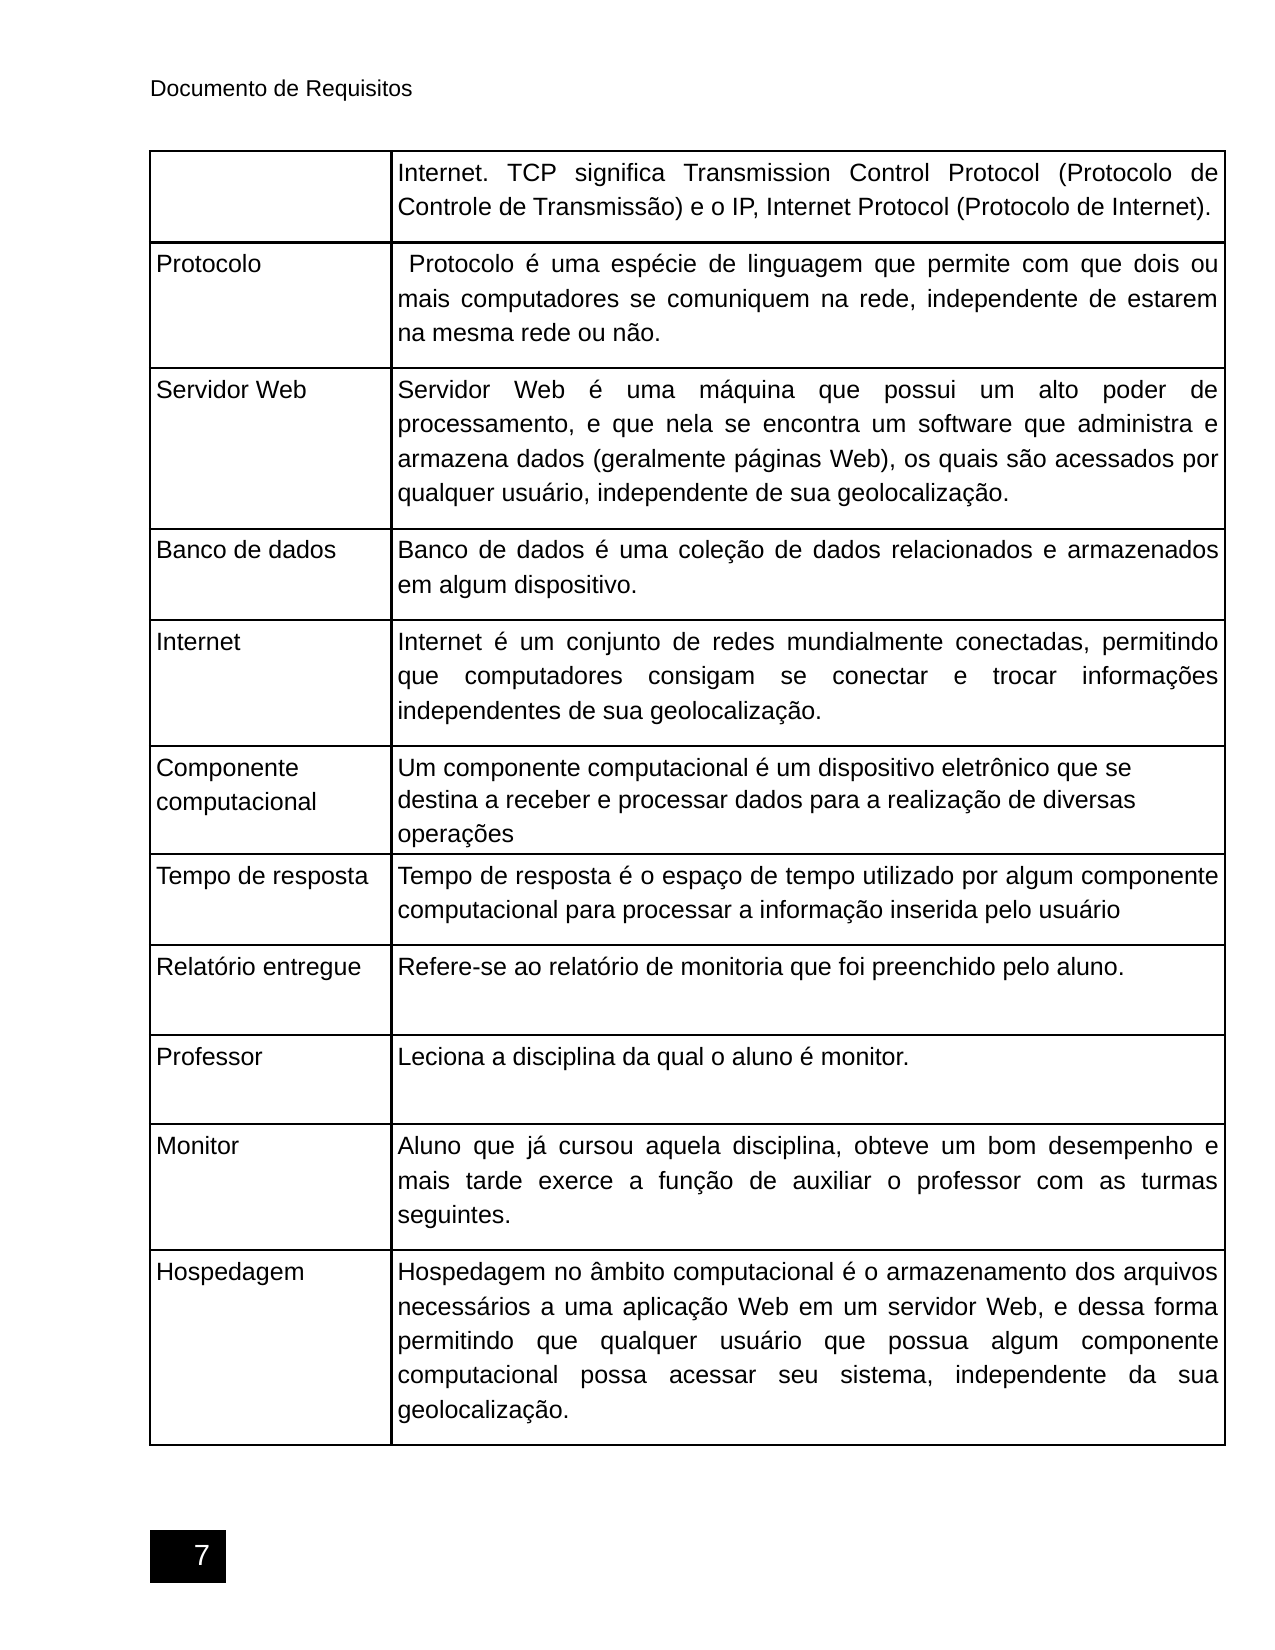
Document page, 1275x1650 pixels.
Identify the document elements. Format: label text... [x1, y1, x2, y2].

table_cell Aluno que já cursou aquela disciplina, obteve um bom desempenho e mais tarde exerce a função de auxiliar o professor com as turmas seguintes. [393, 1125, 1224, 1249]
table_cell Servidor Web [151, 369, 390, 527]
table_cell Tempo de resposta é o espaço de tempo utilizado por algum componente computacional para processar a informação inserida pelo usuário [393, 855, 1224, 944]
table_cell Internet [151, 621, 390, 745]
table_cell Internet é um conjunto de redes mundialmente conectadas, permitindo que computadores consigam se conectar e trocar informações independentes de sua geolocalização. [393, 621, 1224, 745]
table_cell Protocolo é uma espécie de linguagem que permite com que dois ou mais computadores se comuniquem na rede, independente de estarem na mesma rede ou não. [393, 244, 1224, 367]
table_cell Professor [151, 1036, 390, 1123]
table_cell Banco de dados [151, 530, 390, 619]
table_cell Leciona a disciplina da qual o aluno é monitor. [393, 1036, 1224, 1123]
table_cell Hospedagem [151, 1251, 390, 1444]
table_cell Banco de dados é uma coleção de dados relacionados e armazenados em algum dispositivo. [393, 530, 1224, 619]
table_cell Monitor [151, 1125, 390, 1249]
table_cell [151, 152, 390, 241]
table_cell Hospedagem no âmbito computacional é o armazenamento dos arquivos necessários a uma aplicação Web em um servidor Web, e dessa forma permitindo que qualquer usuário que possua algum componente computacional possa acessar seu sistema, independente da sua geolocalização. [393, 1251, 1224, 1444]
table_cell Relatório entregue [151, 946, 390, 1034]
table_cell Internet. TCP significa Transmission Control Protocol (Protocolo de Controle de Transmissão) e o IP, Internet Protocol (Protocolo de Internet). [393, 152, 1224, 241]
table_cell Tempo de resposta [151, 855, 390, 944]
table_cell Servidor Web é uma máquina que possui um alto poder de processamento, e que nela se encontra um software que administra e armazena dados (geralmente páginas Web), os quais são acessados por qualquer usuário, independente de sua geolocalização. [393, 369, 1224, 527]
table_cell Protocolo [151, 244, 390, 367]
table_cell Um componente computacional é um dispositivo eletrônico que se destina a receber e processar dados para a realização de diversas operações [393, 747, 1224, 853]
table_cell Componente computacional [151, 747, 390, 853]
table_cell Refere-se ao relatório de monitoria que foi preenchido pelo aluno. [393, 946, 1224, 1034]
